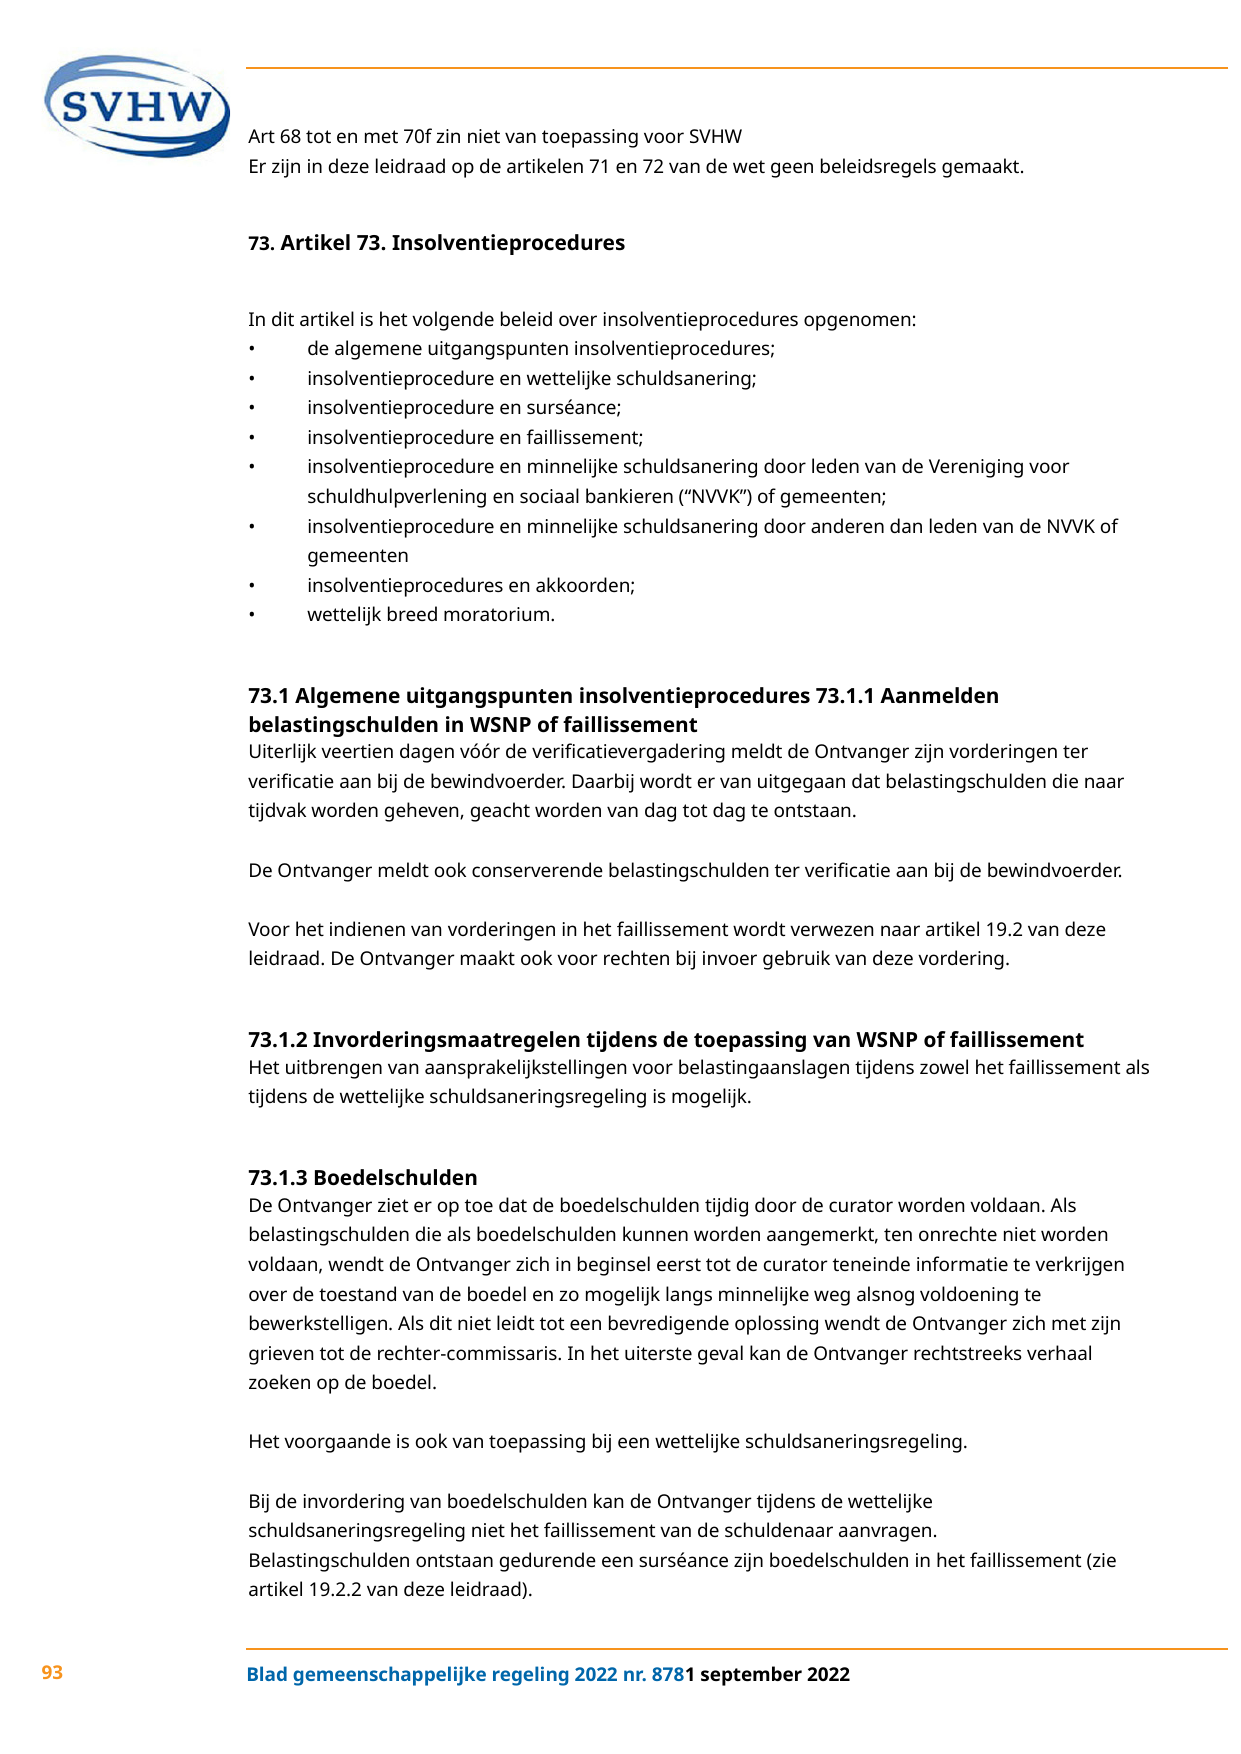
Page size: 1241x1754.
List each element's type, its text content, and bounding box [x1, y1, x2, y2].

list insolventieprocedure en faillissement; [248, 424, 1152, 450]
text De Ontvanger ziet er op toe dat de boedelschulden tijdig door de curator worden voldaan. Als belastingschulden die als boedelschulden kunnen worden aangemerkt, ten onrechte niet worden voldaan, wendt de Ontvanger zich in beginsel eerst tot de curator teneinde informatie te verkrijgen over de toestand van de boedel en zo mogelijk langs minnelijke weg alsnog voldoening te bewerkstelligen. Als dit niet leidt tot een bevredigende oplossing wendt de Ontvanger zich met zijn grieven tot de rechter-commissaris. In het uiterste geval kan de Ontvanger rechtstreeks verhaal zoeken op de boedel. [248, 1192, 1152, 1395]
text 73. Artikel 73. Insolventieprocedures [248, 228, 1152, 256]
list de algemene uitgangspunten insolventieprocedures; [248, 335, 1152, 361]
text Uiterlijk veertien dagen vóór de verificatievergadering meldt de Ontvanger zijn vorderingen ter verificatie aan bij de bewindvoerder. Daarbij wordt er van uitgegaan dat belastingschulden die naar tijdvak worden geheven, geacht worden van dag tot dag te ontstaan. [248, 738, 1152, 823]
picture [41, 47, 231, 172]
list insolventieprocedure en minnelijke schuldsanering door anderen dan leden van de NVVK of gemeenten [248, 513, 1152, 568]
list insolventieprocedure en surséance; [248, 394, 1152, 420]
text Voor het indienen van vorderingen in het faillissement wordt verwezen naar artikel 19.2 van deze leidraad. De Ontvanger maakt ook voor rechten bij invoer gebruik van deze vordering. [248, 916, 1152, 971]
text Het uitbrengen van aansprakelijkstellingen voor belastingaanslagen tijdens zowel het faillissement als tijdens de wettelijke schuldsaneringsregeling is mogelijk. [248, 1054, 1152, 1109]
text Er zijn in deze leidraad op de artikelen 71 en 72 van de wet geen beleidsregels gemaakt. [248, 153, 1152, 178]
list insolventieprocedure en wettelijke schuldsanering; [248, 365, 1152, 391]
text In dit artikel is het volgende beleid over insolventieprocedures opgenomen: [248, 306, 1152, 331]
text De Ontvanger meldt ook conserverende belastingschulden ter verificatie aan bij de bewindvoerder. [248, 857, 1152, 882]
text Art 68 tot en met 70f zin niet van toepassing voor SVHW [248, 123, 1152, 149]
text Het voorgaande is ook van toepassing bij een wettelijke schuldsaneringsregeling. [248, 1429, 1152, 1454]
text 73.1 Algemene uitgangspunten insolventieprocedures 73.1.1 Aanmelden belastingschulden in WSNP of faillissement [248, 682, 1152, 738]
text Belastingschulden ontstaan gedurende een surséance zijn boedelschulden in het faillissement (zie artikel 19.2.2 van deze leidraad). [248, 1547, 1152, 1602]
text 73.1.3 Boedelschulden [248, 1163, 1152, 1192]
list insolventieprocedure en minnelijke schuldsanering door leden van de Vereniging voor schuldhulpverlening en sociaal bankieren (“NVVK”) of gemeenten; [248, 454, 1152, 509]
text 73.1.2 Invorderingsmaatregelen tijdens de toepassing van WSNP of faillissement [248, 1026, 1152, 1054]
list insolventieprocedures en akkoorden; [248, 572, 1152, 598]
text Bij de invordering van boedelschulden kan de Ontvanger tijdens de wettelijke schuldsaneringsregeling niet het faillissement van de schuldenaar aanvragen. [248, 1488, 1152, 1543]
list wettelijk breed moratorium. [248, 602, 1152, 627]
